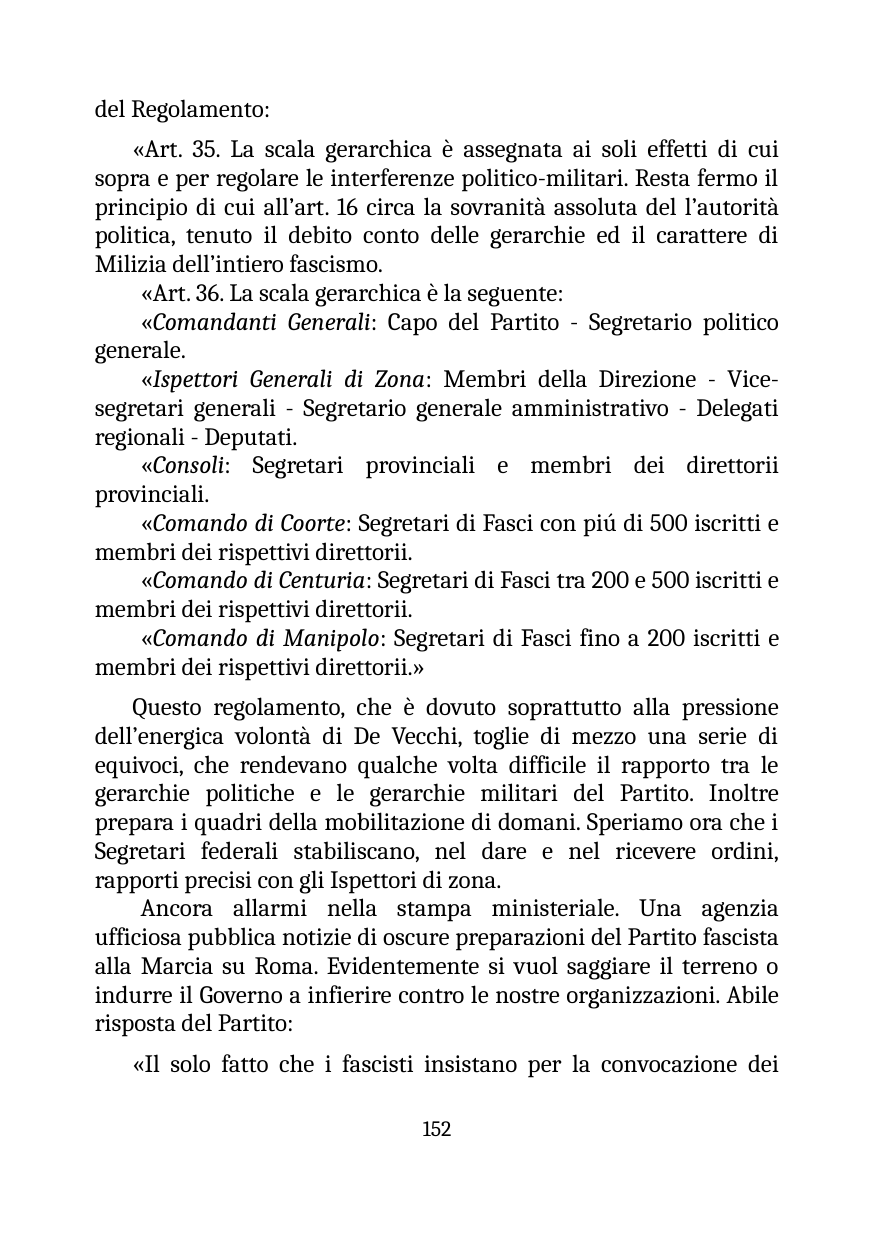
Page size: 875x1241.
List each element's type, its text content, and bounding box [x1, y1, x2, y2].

text Questo regolamento, che è dovuto soprattutto alla pressione dell’energica volontà di De Vecchi, toglie di mezzo una serie di equivoci, che rendevano qualche volta difficile il rapporto tra le gerarchie politiche e le gerarchie militari del Partito. Inoltre prepara i quadri della mobilitazione di domani. Speriamo ora che i Segretari federali stabiliscano, nel dare e nel ricevere ordini, rapporti precisi con gli Ispettori di zona. [94, 693, 779, 894]
text «Comando di Manipolo: Segretari di Fasci fino a 200 iscritti e membri dei rispettivi direttorii.» [94, 624, 779, 681]
text «Comando di Coorte: Segretari di Fasci con piú di 500 iscritti e membri dei rispettivi direttorii. [94, 509, 779, 566]
text «Ispettori Generali di Zona: Membri della Direzione - Vice-segretari generali - Segretario generale amministrativo - Delegati regionali - Deputati. [94, 365, 779, 451]
text «Consoli: Segretari provinciali e membri dei direttorii provinciali. [94, 451, 779, 509]
text «Comando di Centuria: Segretari di Fasci tra 200 e 500 iscritti e membri dei rispettivi direttorii. [94, 566, 779, 624]
text del Regolamento: [94, 94, 779, 123]
text «Comandanti Generali: Capo del Partito - Segretario politico generale. [94, 307, 779, 365]
text «Art. 35. La scala gerarchica è assegnata ai soli effetti di cui sopra e per regolare le interferenze politico-militari. Resta fermo il principio di cui all’art. 16 circa la sovranità assoluta del l’autorità politica, tenuto il debito conto delle gerarchie ed il carattere di Milizia dell’intiero fascismo. [94, 135, 779, 279]
text «Il solo fatto che i fascisti insistano per la convocazione dei [94, 1050, 779, 1078]
text «Art. 36. La scala gerarchica è la seguente: [94, 279, 779, 307]
text Ancora allarmi nella stampa ministeriale. Una agenzia ufficiosa pubblica notizie di oscure preparazioni del Partito fascista alla Marcia su Roma. Evidentemente si vuol saggiare il terreno o indurre il Governo a infierire contro le nostre organizzazioni. Abile risposta del Partito: [94, 894, 779, 1038]
